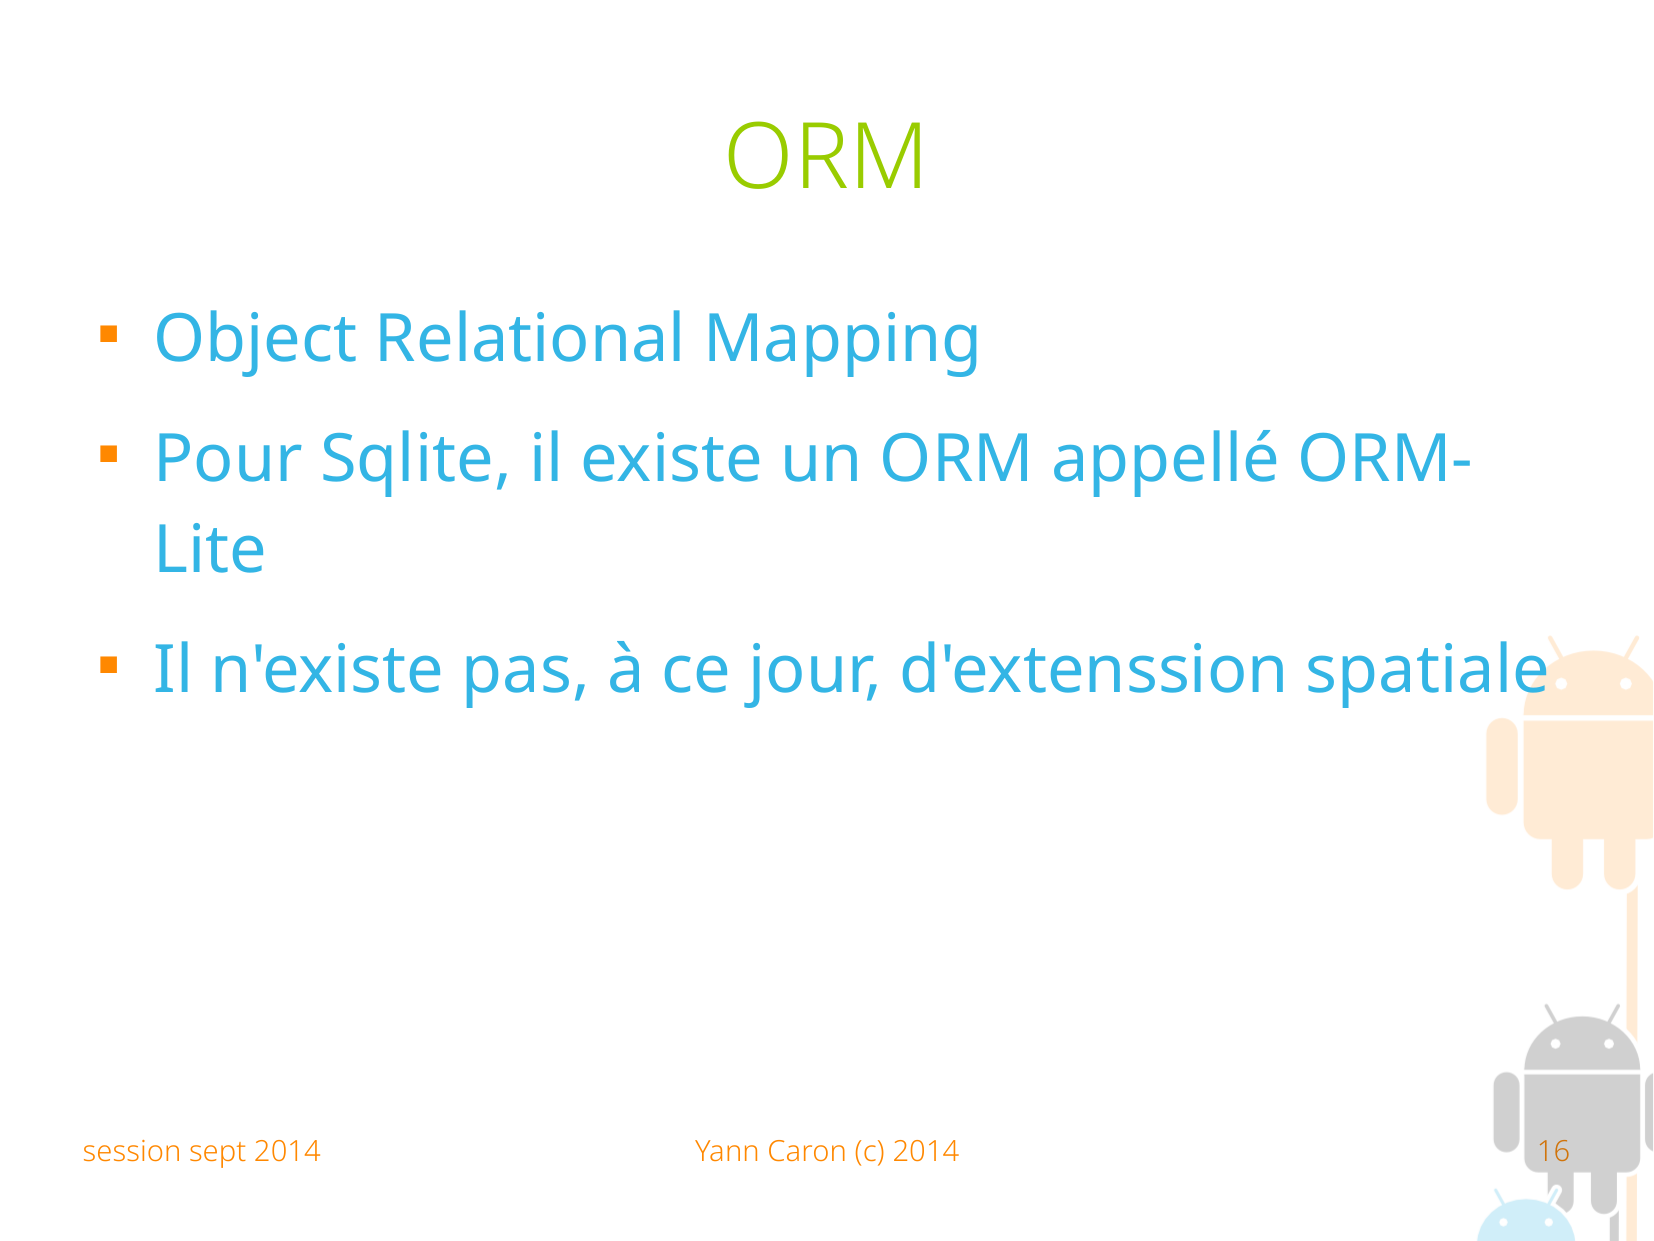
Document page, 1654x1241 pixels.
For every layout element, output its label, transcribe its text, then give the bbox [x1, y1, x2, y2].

title ORM [82, 49, 1571, 257]
picture [240, 423, 1654, 1241]
list Object Relational Mapping Pour Sqlite, il existe un ORM appellé ORM-Lite Il n'existe pas, à ce jour, d'extenssion spatiale [82, 290, 1571, 1010]
